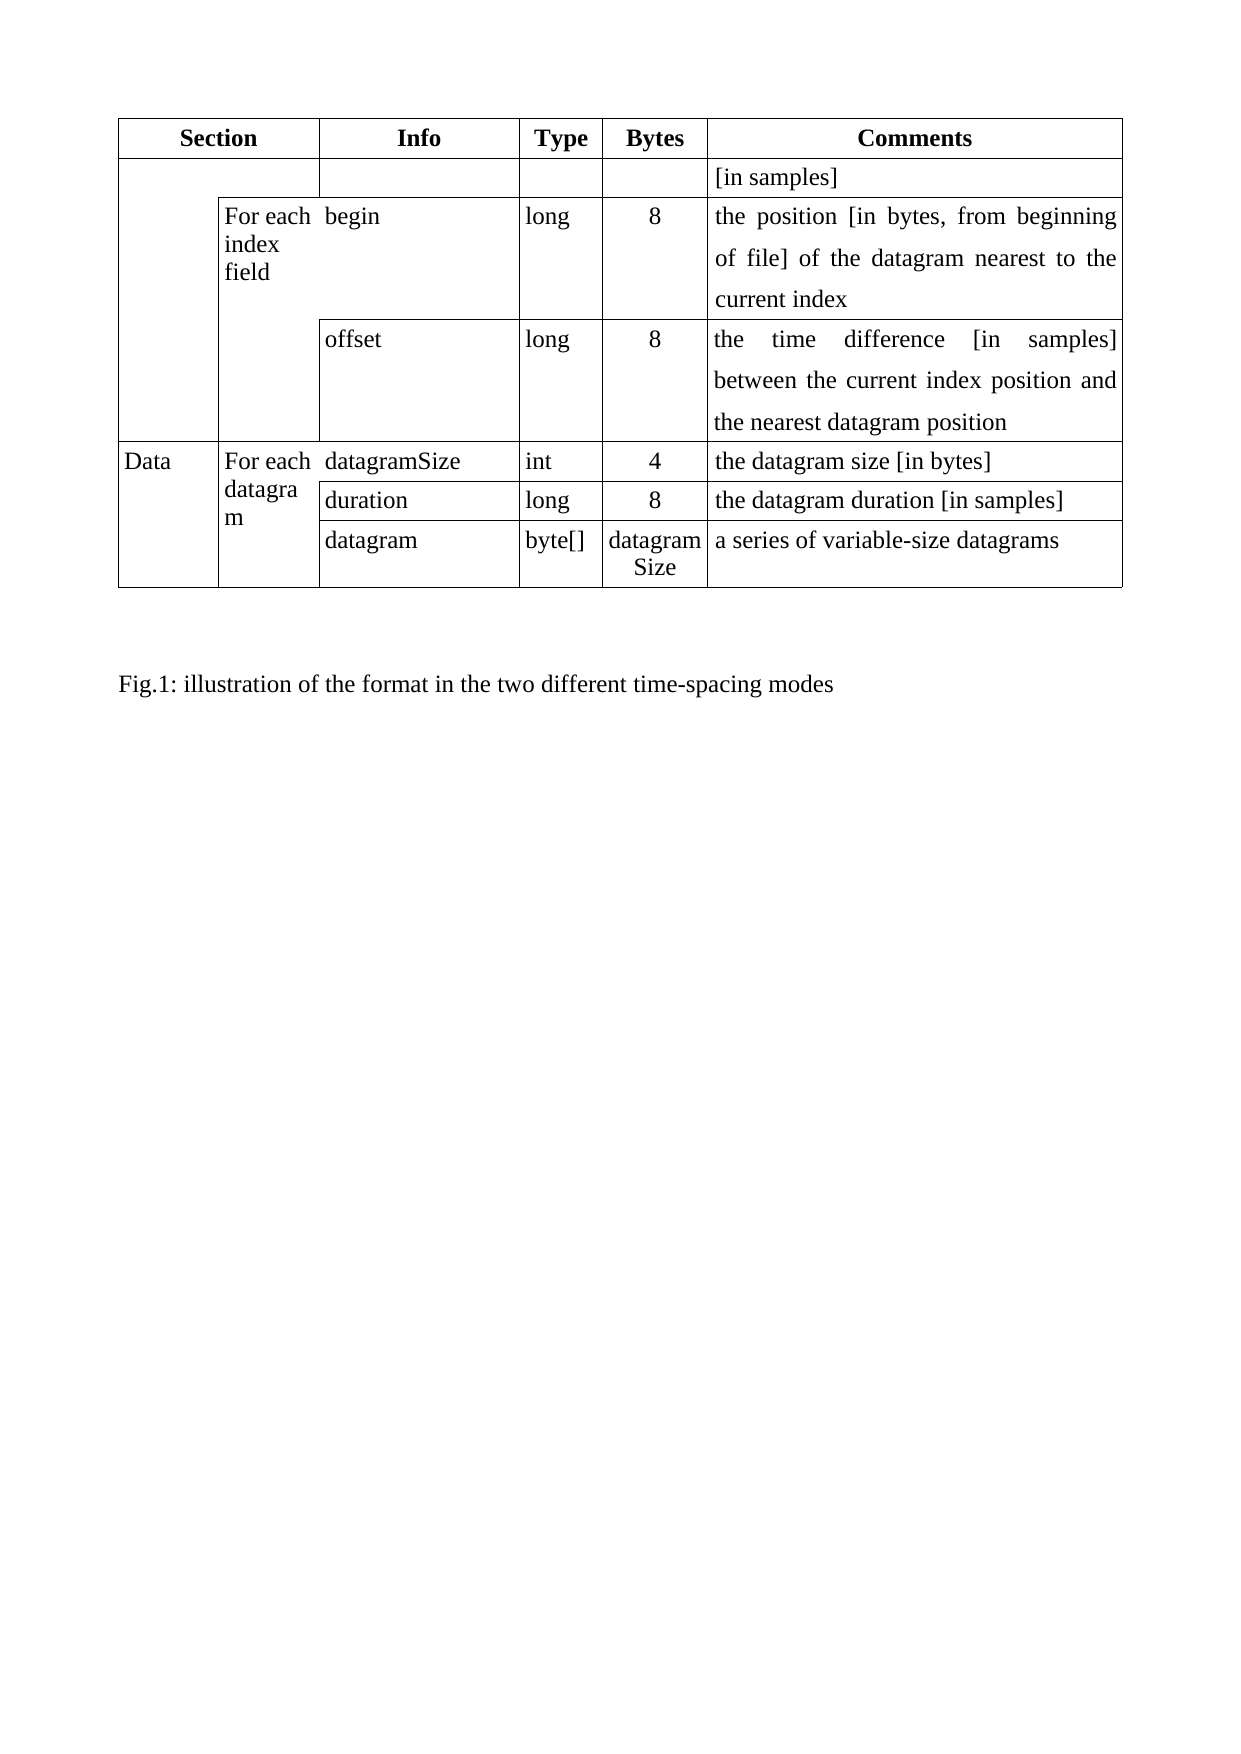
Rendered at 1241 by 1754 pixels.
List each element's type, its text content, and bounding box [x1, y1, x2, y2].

table_cell the datagram duration [in samples] [708, 482, 1122, 520]
table_cell Data [119, 442, 218, 587]
table_header int [520, 442, 602, 481]
table_cell long [520, 482, 602, 520]
table_cell datagramSize [603, 521, 707, 587]
table_header 4 [603, 442, 707, 481]
table_cell For each datagram [219, 442, 319, 587]
text Fig.1: illustration of the format in the two different time-spacing modes [118, 670, 1122, 698]
table_cell [320, 159, 519, 197]
table_header 8 [603, 198, 707, 319]
table_cell offset [320, 320, 519, 441]
table_cell duration [320, 482, 519, 520]
table_header the position [in bytes, from beginning of file] of the datagram nearest to the current index [708, 198, 1122, 319]
table_cell 8 [603, 482, 707, 520]
table_cell [in samples] [708, 159, 1122, 197]
table_cell 8 [603, 320, 707, 441]
table_header Info [320, 119, 519, 157]
table_cell [520, 159, 602, 197]
table_header begin [319, 198, 519, 319]
table_header Bytes [603, 119, 707, 157]
table_cell [603, 159, 707, 197]
table_cell datagram [320, 521, 519, 587]
table_cell [219, 159, 319, 197]
table_cell byte[] [520, 521, 602, 587]
table_cell the time difference [in samples] between the current index position and the nearest datagram position [708, 320, 1122, 441]
table_cell [119, 159, 218, 441]
table_header the datagram size [in bytes] [708, 442, 1122, 481]
table_header Section [119, 119, 319, 157]
table_cell For each index field [219, 198, 319, 441]
table_cell long [520, 320, 602, 441]
table_header datagramSize [319, 442, 519, 481]
table_header long [520, 198, 602, 319]
table_header Comments [708, 119, 1122, 157]
table_header Type [520, 119, 602, 157]
table_cell a series of variable-size datagrams [708, 521, 1122, 587]
